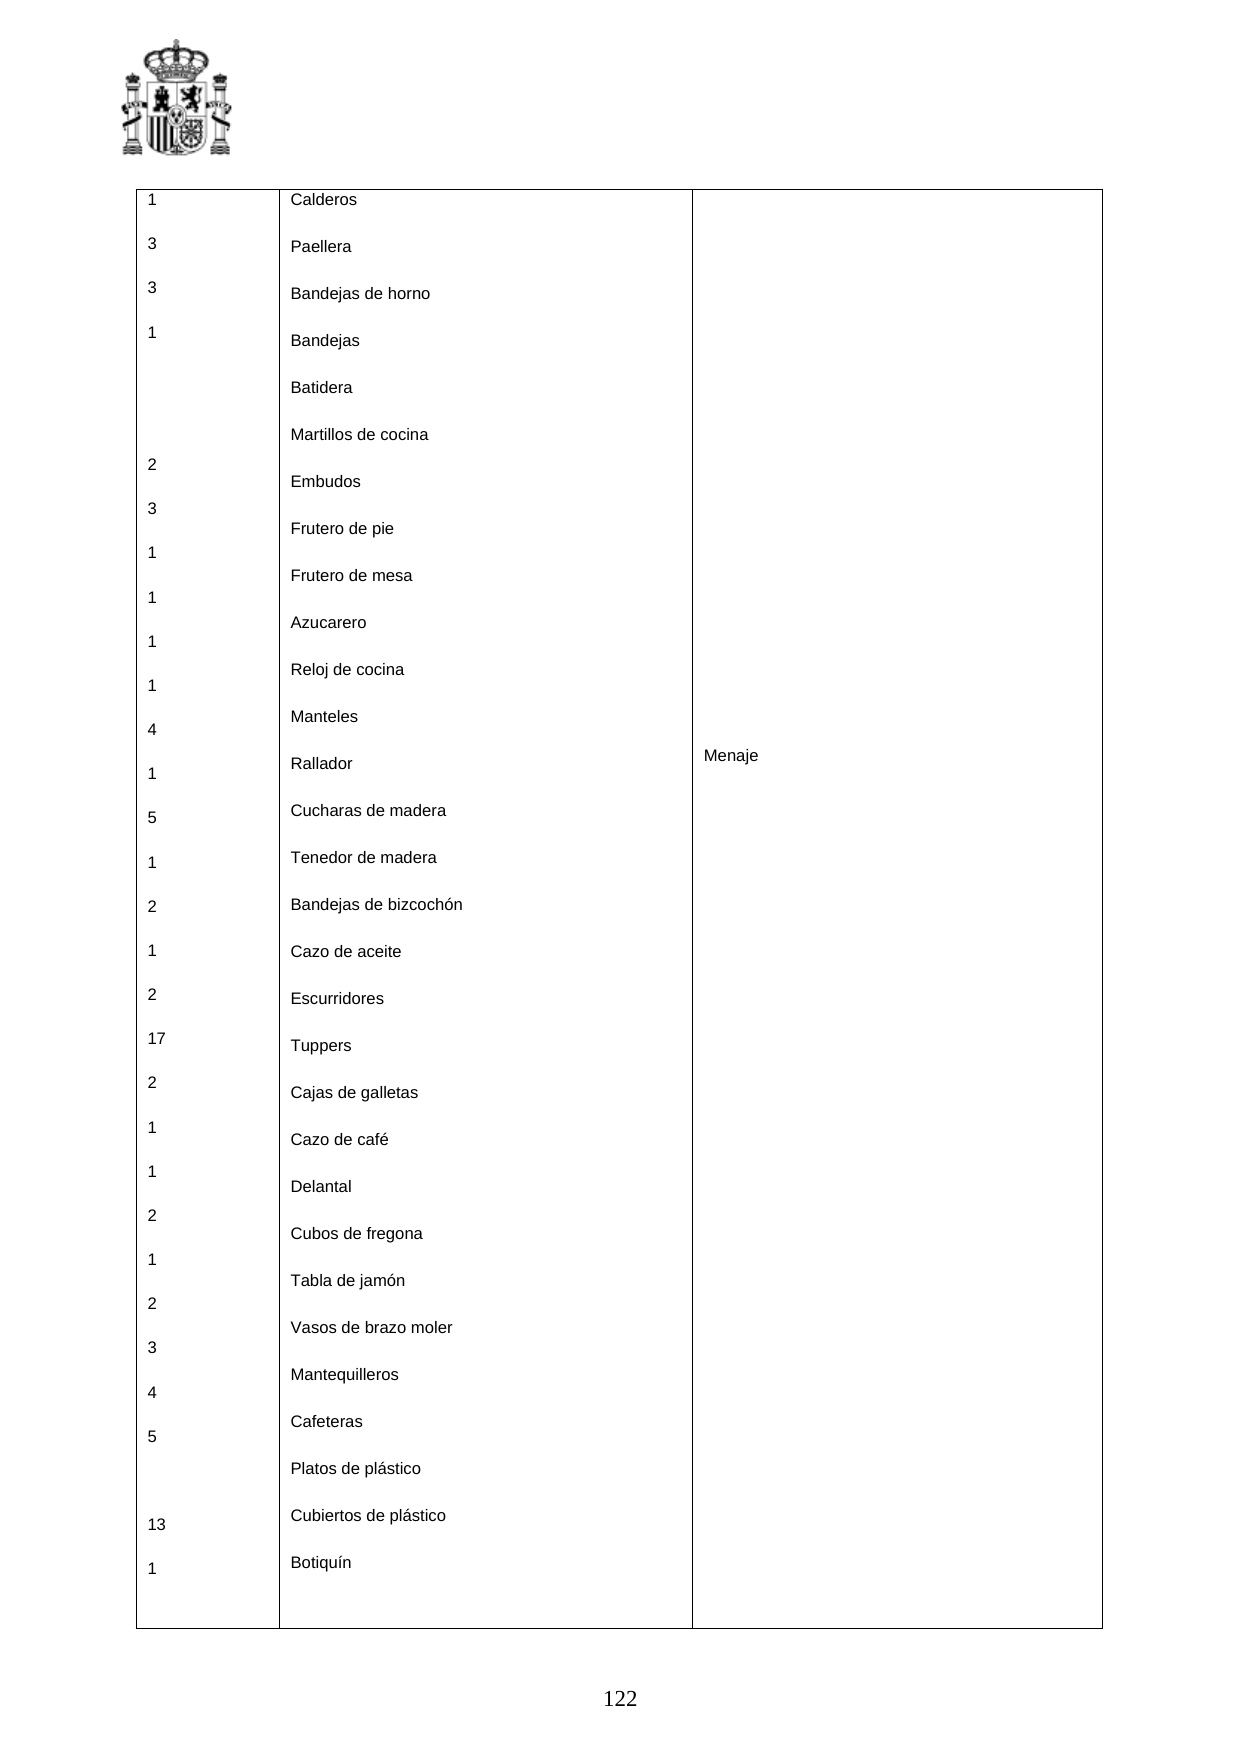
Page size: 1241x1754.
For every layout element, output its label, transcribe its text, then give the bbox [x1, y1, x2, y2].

table_header 1 3 3 1 2 3 1 1 1 1 4 1 5 1 2 1 2 17 2 1 1 2 1 2 3 4 5 13 1 [137, 190, 279, 1627]
table_header Menaje [693, 190, 1102, 1627]
table_header Calderos Paellera Bandejas de horno Bandejas Batidera Martillos de cocina Embudos Frutero de pie Frutero de mesa Azucarero Reloj de cocina Manteles Rallador Cucharas de madera Tenedor de madera Bandejas de bizcochón Cazo de aceite Escurridores Tuppers Cajas de galletas Cazo de café Delantal Cubos de fregona Tabla de jamón Vasos de brazo moler Mantequilleros Cafeteras Platos de plástico Cubiertos de plástico Botiquín [280, 190, 692, 1627]
